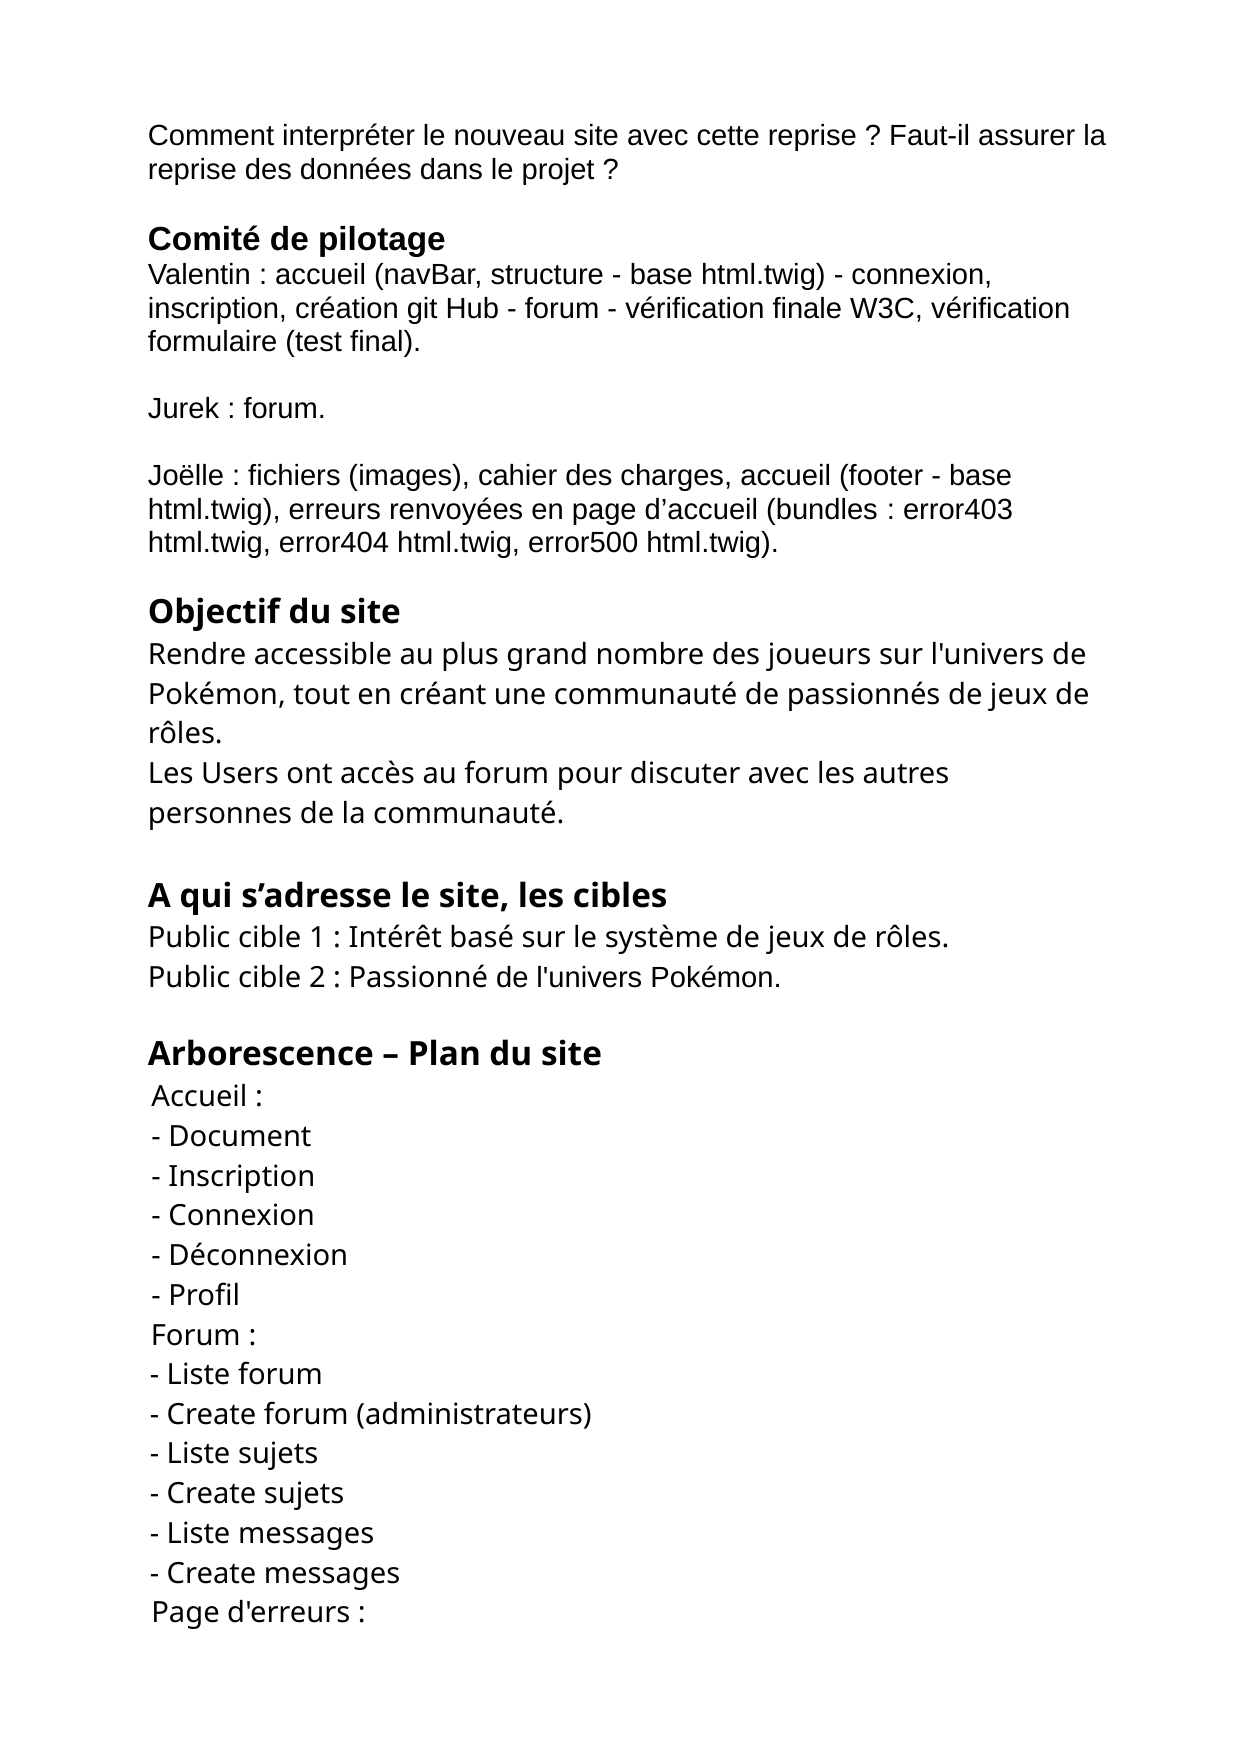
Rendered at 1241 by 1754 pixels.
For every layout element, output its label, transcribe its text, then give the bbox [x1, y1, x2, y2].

text Valentin : accueil (navBar, structure - base html.twig) - connexion, inscription, création git Hub - forum - vérification finale W3C, vérification formulaire (test final). [148, 257, 1122, 358]
text Joëlle : fichiers (images), cahier des charges, accueil (footer - base html.twig), erreurs renvoyées en page d’accueil (bundles : error403 html.twig, error404 html.twig, error500 html.twig). [148, 458, 1122, 559]
text Page d'erreurs : [151, 1592, 1089, 1631]
list - Profil [151, 1274, 1089, 1314]
text Arborescence – Plan du site [148, 1030, 1093, 1076]
text Public cible 1 : Intérêt basé sur le système de jeux de rôles. [148, 917, 1093, 956]
list - Create forum (administrateurs) [149, 1393, 1122, 1433]
list - Liste messages [149, 1512, 1122, 1552]
text Rendre accessible au plus grand nombre des joueurs sur l'univers de Pokémon, tout en créant une communauté de passionnés de jeux de rôles. [148, 633, 1093, 752]
text Les Users ont accès au forum pour discuter avec les autres personnes de la communauté. [148, 752, 1093, 832]
text Public cible 2 : Passionné de l'univers Pokémon. [148, 956, 1093, 996]
text Comité de pilotage [148, 219, 1122, 257]
text Accueil : [151, 1076, 1089, 1115]
list - Create sujets [149, 1472, 1122, 1512]
list - Create messages [149, 1552, 1122, 1592]
text Objectif du site [148, 588, 1122, 633]
list - Liste sujets [149, 1433, 1122, 1472]
list Forum : [151, 1314, 1089, 1353]
text A qui s’adresse le site, les cibles [148, 871, 1093, 917]
list - Déconnexion [151, 1234, 1089, 1274]
text Jurek : forum. [148, 391, 1122, 425]
text - Document [151, 1115, 1089, 1155]
list - Connexion [151, 1195, 1089, 1234]
text - Inscription [151, 1155, 1089, 1195]
text Comment interpréter le nouveau site avec cette reprise ? Faut-il assurer la reprise des données dans le projet ? [148, 118, 1122, 185]
list - Liste forum [149, 1353, 1122, 1393]
